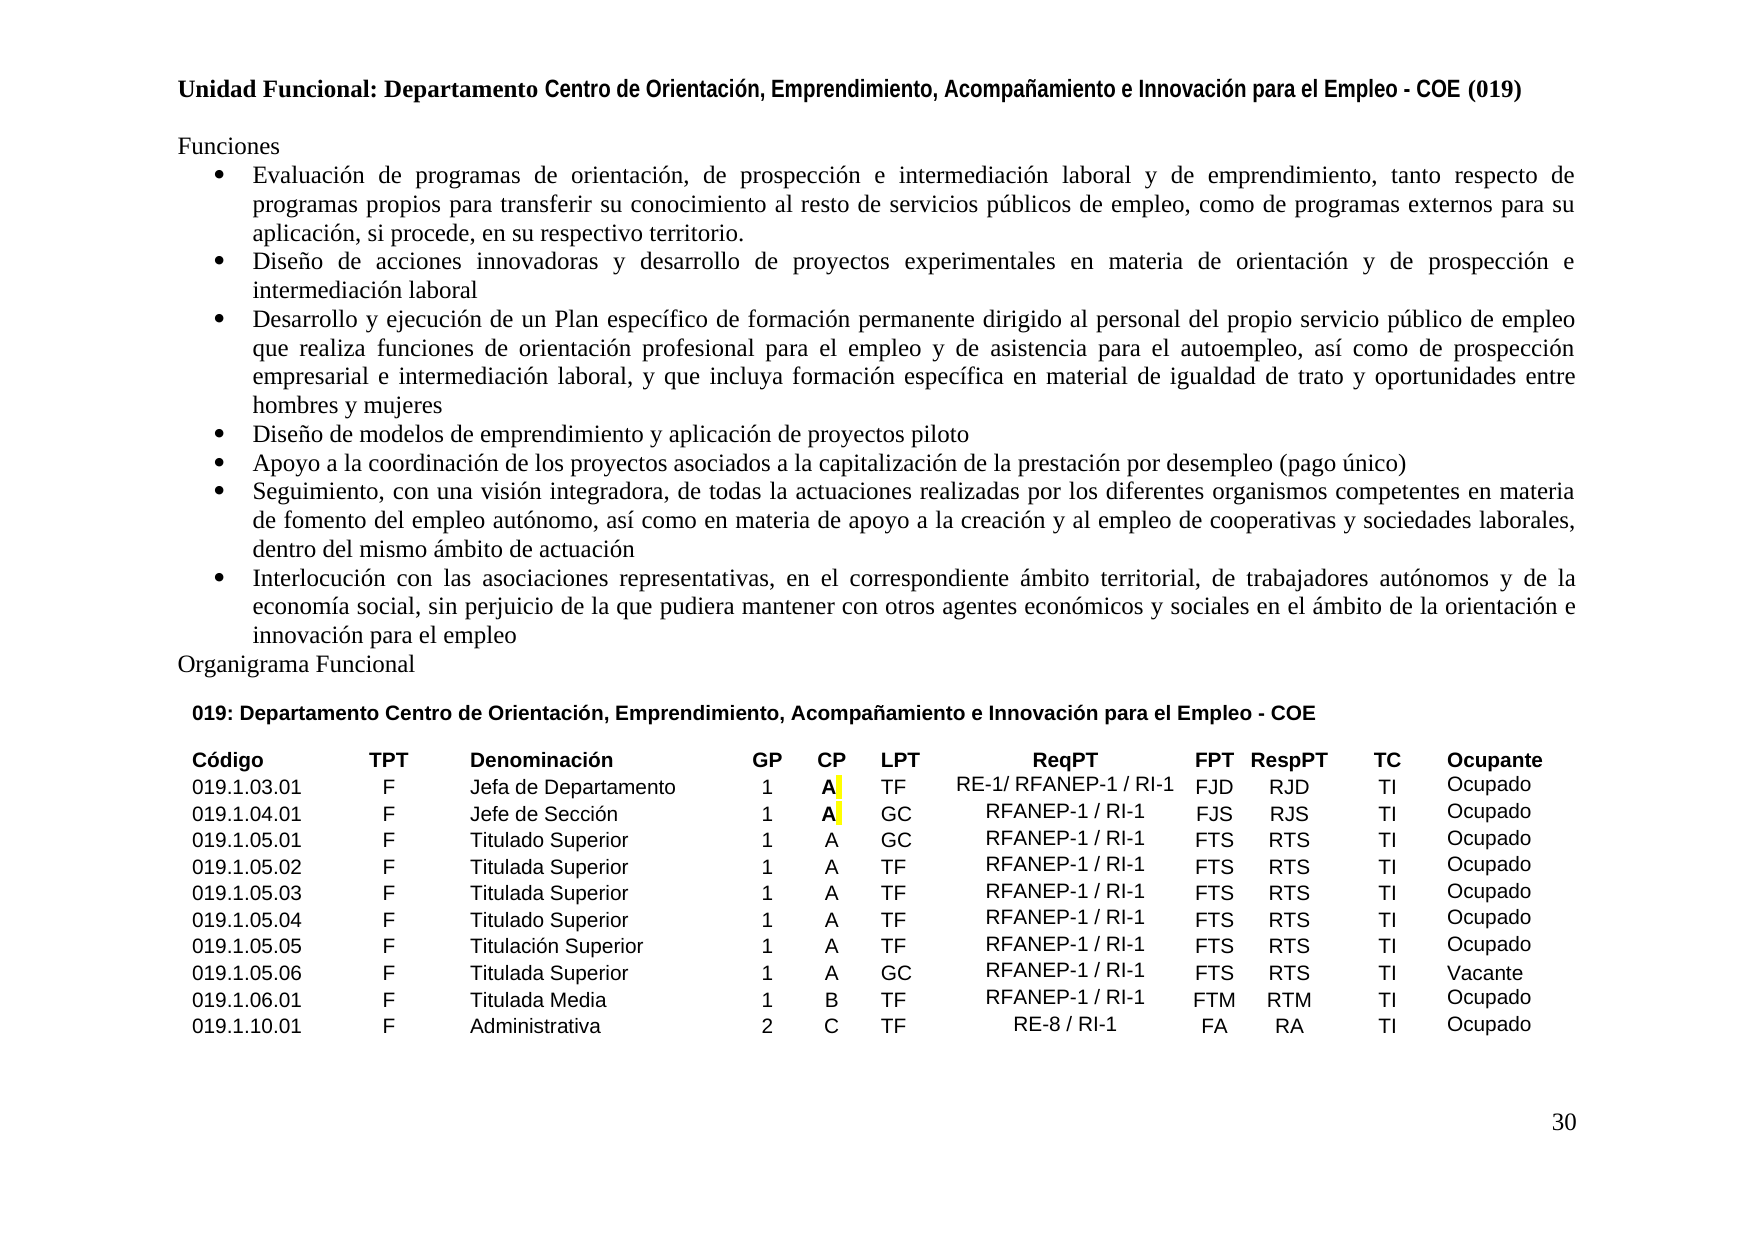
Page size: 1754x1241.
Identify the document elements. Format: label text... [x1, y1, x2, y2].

table_cell RTS [1243, 905, 1335, 932]
table_cell C [790, 1011, 873, 1038]
table_cell TF [873, 879, 945, 905]
table_cell FTS [1186, 825, 1243, 852]
table_cell A [790, 958, 873, 985]
table_cell TF [873, 932, 945, 958]
table_cell 019.1.06.01 [185, 985, 314, 1011]
table_cell F [314, 932, 463, 958]
table_cell RespPT [1243, 725, 1335, 772]
table_cell 1 [745, 825, 789, 852]
table_cell TF [873, 1011, 945, 1038]
table_cell FPT [1186, 725, 1243, 772]
table_cell RA [1243, 1011, 1335, 1038]
table_cell CP [790, 725, 873, 772]
table_cell Ocupado [1440, 905, 1754, 932]
table_cell Ocupado [1440, 1011, 1754, 1038]
table_cell TF [873, 985, 945, 1011]
table_cell RFANEP-1 / RI-1 [945, 852, 1186, 878]
table_cell 019.1.05.06 [185, 958, 314, 985]
table_cell FTS [1186, 879, 1243, 905]
table_cell RJS [1243, 799, 1335, 825]
table_cell A [790, 879, 873, 905]
table_cell RTS [1243, 958, 1335, 985]
table_header 019: Departamento Centro de Orientación, Emprendimiento, Acompañamiento e Innovación para el Empleo - COE [185, 678, 1754, 725]
table_cell A [790, 905, 873, 932]
table_cell Ocupado [1440, 825, 1754, 852]
table_cell TI [1335, 825, 1439, 852]
table_cell RFANEP-1 / RI-1 [945, 879, 1186, 905]
table_cell RTM [1243, 985, 1335, 1011]
table_cell F [314, 799, 463, 825]
table_cell B [790, 985, 873, 1011]
list Seguimiento, con una visión integradora, de todas la actuaciones realizadas por los diferentes organismos competentes en materia de fomento del empleo autónomo, así como en materia de apoyo a la creación y al empleo de cooperativas y sociedades laborales, dentro del mismo ámbito de actuación [215, 476, 1577, 563]
table_cell RE-1/ RFANEP-1 / RI-1 [945, 772, 1186, 799]
table_cell Ocupado [1440, 772, 1754, 799]
table_cell 1 [745, 772, 789, 799]
table_cell TI [1335, 799, 1439, 825]
table_cell 019.1.04.01 [185, 799, 314, 825]
table_cell RFANEP-1 / RI-1 [945, 799, 1186, 825]
table_cell RE-8 / RI-1 [945, 1011, 1186, 1038]
table_cell 1 [745, 799, 789, 825]
table_cell RTS [1243, 879, 1335, 905]
table_cell F [314, 985, 463, 1011]
table_cell F [314, 772, 463, 799]
table_cell 1 [745, 985, 789, 1011]
table_cell TI [1335, 985, 1439, 1011]
table_cell F [314, 1011, 463, 1038]
text Unidad Funcional: Departamento Centro de Orientación, Emprendimiento, Acompañamiento e Innovación para el Empleo - COE (019) [177, 74, 1577, 103]
table_cell TPT [314, 725, 463, 772]
table_cell F [314, 825, 463, 852]
table_cell F [314, 905, 463, 932]
table_cell 019.1.05.03 [185, 879, 314, 905]
table_cell 1 [745, 852, 789, 878]
list Apoyo a la coordinación de los proyectos asociados a la capitalización de la prestación por desempleo (pago único) [215, 448, 1577, 476]
table_cell TI [1335, 905, 1439, 932]
list Diseño de acciones innovadoras y desarrollo de proyectos experimentales en materia de orientación y de prospección e intermediación laboral [215, 246, 1577, 304]
table_cell Vacante [1440, 958, 1754, 985]
table_cell 1 [745, 958, 789, 985]
table_cell TI [1335, 1011, 1439, 1038]
table_cell 2 [745, 1011, 789, 1038]
table_cell FTS [1186, 852, 1243, 878]
table_cell Titulación Superior [463, 932, 745, 958]
table_cell ReqPT [945, 725, 1186, 772]
table_cell 019.1.05.02 [185, 852, 314, 878]
table_cell TI [1335, 932, 1439, 958]
table_cell Jefa de Departamento [463, 772, 745, 799]
table_cell FA [1186, 1011, 1243, 1038]
table_cell Titulado Superior [463, 905, 745, 932]
table_cell A [790, 825, 873, 852]
table_cell Ocupante [1440, 725, 1754, 772]
table_cell GC [873, 799, 945, 825]
table_cell LPT [873, 725, 945, 772]
subtitle Funciones [177, 131, 1577, 160]
table_cell 019.1.05.01 [185, 825, 314, 852]
table_cell FJD [1186, 772, 1243, 799]
table_cell RFANEP-1 / RI-1 [945, 905, 1186, 932]
table_cell 019.1.10.01 [185, 1011, 314, 1038]
table_cell F [314, 958, 463, 985]
list Diseño de modelos de emprendimiento y aplicación de proyectos piloto [215, 419, 1577, 448]
table_cell GP [745, 725, 789, 772]
table_cell RFANEP-1 / RI-1 [945, 985, 1186, 1011]
table_cell FJS [1186, 799, 1243, 825]
table_cell Administrativa [463, 1011, 745, 1038]
table_cell TI [1335, 772, 1439, 799]
table_cell Ocupado [1440, 932, 1754, 958]
table_cell 1 [745, 905, 789, 932]
table_cell RJD [1243, 772, 1335, 799]
table_cell Ocupado [1440, 799, 1754, 825]
table_cell TI [1335, 852, 1439, 878]
table_cell FTS [1186, 958, 1243, 985]
table_cell RFANEP-1 / RI-1 [945, 825, 1186, 852]
table_cell TI [1335, 958, 1439, 985]
table_cell GC [873, 958, 945, 985]
table_cell RTS [1243, 825, 1335, 852]
table_cell RFANEP-1 / RI-1 [945, 958, 1186, 985]
table_cell Titulada Superior [463, 852, 745, 878]
table_cell Ocupado [1440, 879, 1754, 905]
table_cell A [790, 772, 873, 799]
table_cell 1 [745, 879, 789, 905]
table_cell A [790, 799, 873, 825]
table_cell Denominación [463, 725, 745, 772]
table_cell FTM [1186, 985, 1243, 1011]
table_cell A [790, 852, 873, 878]
table_cell RTS [1243, 852, 1335, 878]
table_cell TF [873, 852, 945, 878]
table_cell Ocupado [1440, 985, 1754, 1011]
list Interlocución con las asociaciones representativas, en el correspondiente ámbito territorial, de trabajadores autónomos y de la economía social, sin perjuicio de la que pudiera mantener con otros agentes económicos y sociales en el ámbito de la orientación e innovación para el empleo [215, 563, 1577, 649]
table_cell RFANEP-1 / RI-1 [945, 932, 1186, 958]
table_cell F [314, 879, 463, 905]
table_cell Titulado Superior [463, 825, 745, 852]
table_cell TF [873, 905, 945, 932]
table_cell GC [873, 825, 945, 852]
table_cell Titulada Media [463, 985, 745, 1011]
table_cell Código [185, 725, 314, 772]
table_cell Titulada Superior [463, 958, 745, 985]
table_cell A [790, 932, 873, 958]
table_cell Titulada Superior [463, 879, 745, 905]
table_cell FTS [1186, 932, 1243, 958]
table_cell Jefe de Sección [463, 799, 745, 825]
subtitle Organigrama Funcional [177, 649, 1577, 678]
table_cell FTS [1186, 905, 1243, 932]
table_cell TF [873, 772, 945, 799]
list Desarrollo y ejecución de un Plan específico de formación permanente dirigido al personal del propio servicio público de empleo que realiza funciones de orientación profesional para el empleo y de asistencia para el autoempleo, así como de prospección empresarial e intermediación laboral, y que incluya formación específica en material de igualdad de trato y oportunidades entre hombres y mujeres [215, 304, 1577, 419]
table_cell F [314, 852, 463, 878]
table_cell RTS [1243, 932, 1335, 958]
list Evaluación de programas de orientación, de prospección e intermediación laboral y de emprendimiento, tanto respecto de programas propios para transferir su conocimiento al resto de servicios públicos de empleo, como de programas externos para su aplicación, si procede, en su respectivo territorio. [215, 160, 1577, 246]
table_cell 019.1.03.01 [185, 772, 314, 799]
table_cell 019.1.05.04 [185, 905, 314, 932]
table_cell TI [1335, 879, 1439, 905]
table_cell Ocupado [1440, 852, 1754, 878]
table_cell 019.1.05.05 [185, 932, 314, 958]
table_cell 1 [745, 932, 789, 958]
table_cell TC [1335, 725, 1439, 772]
